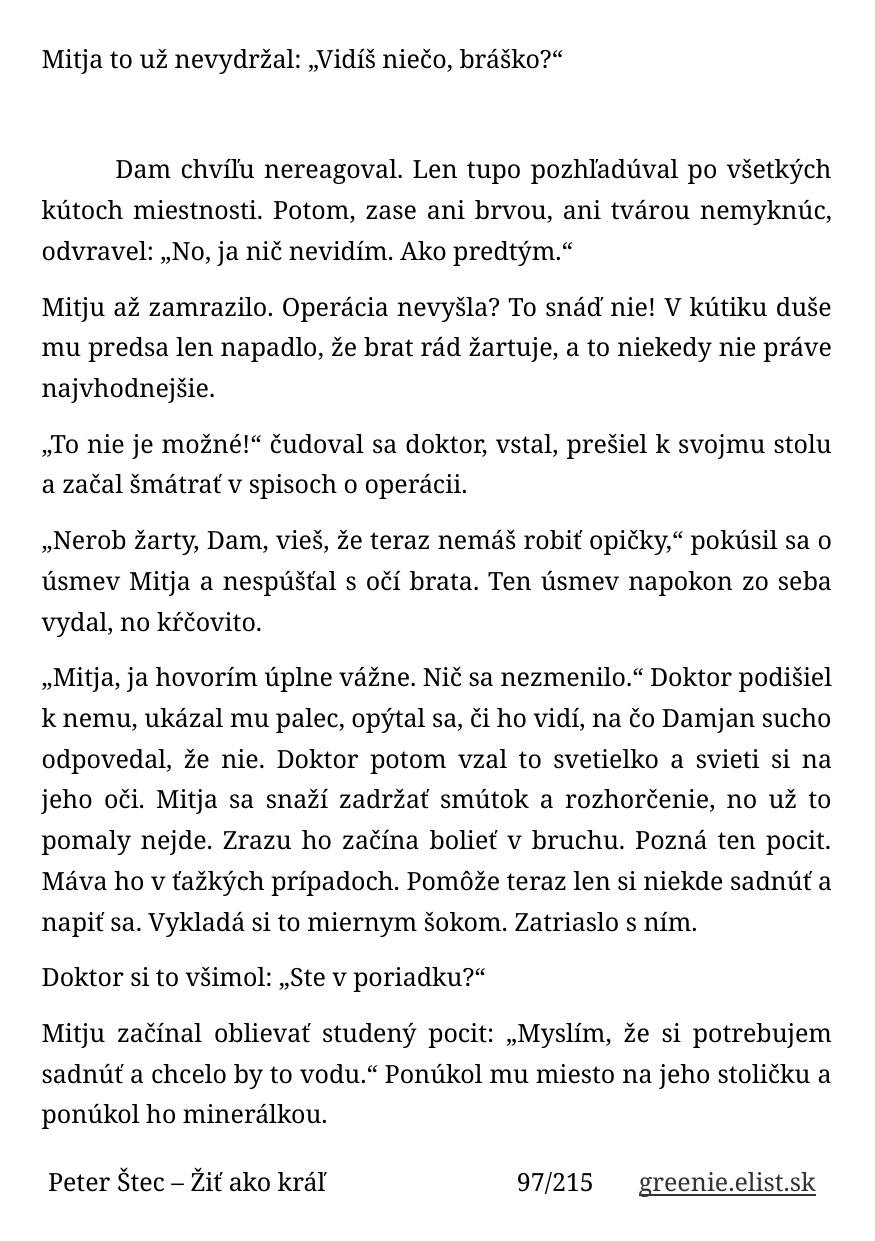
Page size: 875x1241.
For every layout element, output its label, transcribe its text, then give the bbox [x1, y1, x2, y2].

text Mitju začínal oblievať studený pocit: „Myslím, že si potrebujem sadnúť a chcelo by to vodu.“ Ponúkol mu miesto na jeho stoličku a ponúkol ho minerálkou. [41, 1016, 833, 1131]
text „Mitja, ja hovorím úplne vážne. Nič sa nezmenilo.“ Doktor podišiel k nemu, ukázal mu palec, opýtal sa, či ho vidí, na čo Damjan sucho odpovedal, že nie. Doktor potom vzal to svetielko a svieti si na jeho oči. Mitja sa snaží zadržať smútok a rozhorčenie, no už to pomaly nejde. Zrazu ho začína bolieť v bruchu. Pozná ten pocit. Máva ho v ťažkých prípadoch. Pomôže teraz len si niekde sadnúť a napiť sa. Vykladá si to miernym šokom. Zatriaslo s ním. [41, 660, 833, 939]
text Mitju až zamrazilo. Operácia nevyšla? To snáď nie! V kútiku duše mu predsa len napadlo, že brat rád žartuje, a to niekedy nie práve najvhodnejšie. [41, 289, 833, 405]
text „Nerob žarty, Dam, vieš, že teraz nemáš robiť opičky,“ pokúsil sa o úsmev Mitja a nespúšťal s očí brata. Ten úsmev napokon zo seba vydal, no kŕčovito. [41, 523, 833, 638]
text Dam chvíľu nereagoval. Len tupo pozhľadúval po všetkých kútoch miestnosti. Potom, zase ani brvou, ani tvárou nemyknúc, odvravel: „No, ja nič nevidím. Ako predtým.“ [41, 152, 833, 268]
text „To nie je možné!“ čudoval sa doktor, vstal, prešiel k svojmu stolu a začal šmátrať v spisoch o operácii. [41, 426, 833, 501]
text Doktor si to všimol: „Ste v poriadku?“ [41, 960, 833, 994]
text Mitja to už nevydržal: „Vidíš niečo, bráško?“ [41, 41, 833, 75]
